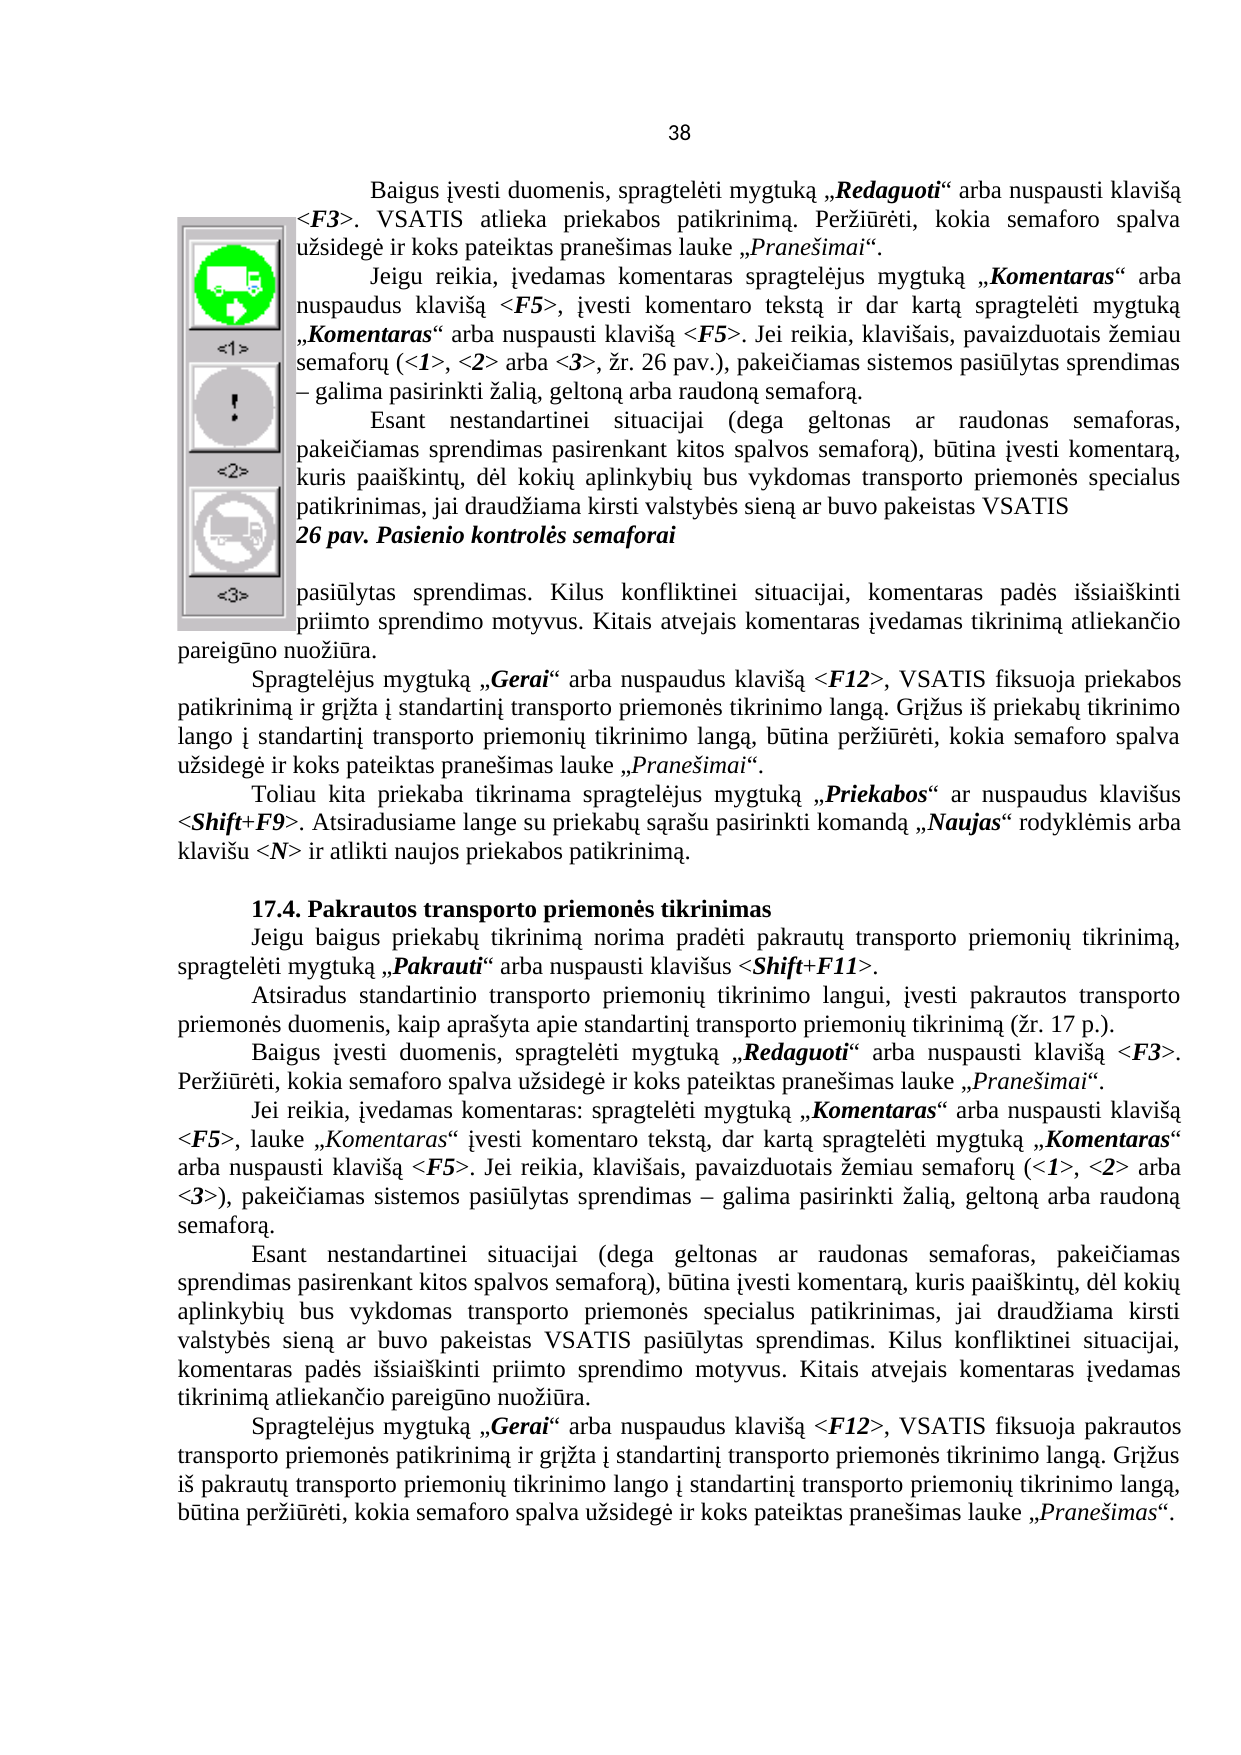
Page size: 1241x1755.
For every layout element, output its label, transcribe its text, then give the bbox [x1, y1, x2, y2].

text Baigus įvesti duomenis, spragtelėti mygtuką „Redaguoti“ arba nuspausti klavišą <F3>. VSATIS atlieka priekabos patikrinimą. Peržiūrėti, kokia semaforo spalva užsidegė ir koks pateiktas pranešimas lauke „Pranešimai“. [177, 175, 1181, 261]
text Spragtelėjus mygtuką „Gerai“ arba nuspaudus klavišą <F12>, VSATIS fiksuoja priekabos patikrinimą ir grįžta į standartinį transporto priemonės tikrinimo langą. Grįžus iš priekabų tikrinimo lango į standartinį transporto priemonių tikrinimo langą, būtina peržiūrėti, kokia semaforo spalva užsidegė ir koks pateiktas pranešimas lauke „Pranešimai“. [177, 664, 1181, 779]
text Esant nestandartinei situacijai (dega geltonas ar raudonas semaforas, pakeičiamas sprendimas pasirenkant kitos spalvos semaforą), būtina įvesti komentarą, kuris paaiškintų, dėl kokių aplinkybių bus vykdomas transporto priemonės specialus patikrinimas, jai draudžiama kirsti valstybės sieną ar buvo pakeistas VSATIS [297, 405, 1181, 520]
text pasiūlytas sprendimas. Kilus konfliktinei situacijai, komentaras padės išsiaiškinti priimto sprendimo motyvus. Kitais atvejais komentaras įvedamas tikrinimą atliekančio pareigūno nuožiūra. [177, 577, 1181, 664]
text Baigus įvesti duomenis, spragtelėti mygtuką „Redaguoti“ arba nuspausti klavišą <F3>. Peržiūrėti, kokia semaforo spalva užsidegė ir koks pateiktas pranešimas lauke „Pranešimai“. [177, 1037, 1181, 1095]
text 26 pav. Pasienio kontrolės semaforai [297, 520, 1181, 549]
text Jeigu baigus priekabų tikrinimą norima pradėti pakrautų transporto priemonių tikrinimą, spragtelėti mygtuką „Pakrauti“ arba nuspausti klavišus <Shift+F11>. [177, 922, 1181, 980]
text Spragtelėjus mygtuką „Gerai“ arba nuspaudus klavišą <F12>, VSATIS fiksuoja pakrautos transporto priemonės patikrinimą ir grįžta į standartinį transporto priemonės tikrinimo langą. Grįžus iš pakrautų transporto priemonių tikrinimo lango į standartinį transporto priemonių tikrinimo langą, būtina peržiūrėti, kokia semaforo spalva užsidegė ir koks pateiktas pranešimas lauke „Pranešimas“. [177, 1411, 1181, 1526]
text Esant nestandartinei situacijai (dega geltonas ar raudonas semaforas, pakeičiamas sprendimas pasirenkant kitos spalvos semaforą), būtina įvesti komentarą, kuris paaiškintų, dėl kokių aplinkybių bus vykdomas transporto priemonės specialus patikrinimas, jai draudžiama kirsti valstybės sieną ar buvo pakeistas VSATIS pasiūlytas sprendimas. Kilus konfliktinei situacijai, komentaras padės išsiaiškinti priimto sprendimo motyvus. Kitais atvejais komentaras įvedamas tikrinimą atliekančio pareigūno nuožiūra. [177, 1239, 1181, 1411]
text Toliau kita priekaba tikrinama spragtelėjus mygtuką „Priekabos“ ar nuspaudus klavišus <Shift+F9>. Atsiradusiame lange su priekabų sąrašu pasirinkti komandą „Naujas“ rodyklėmis arba klavišu <N> ir atlikti naujos priekabos patikrinimą. [177, 779, 1181, 865]
text Jeigu reikia, įvedamas komentaras spragtelėjus mygtuką „Komentaras“ arba nuspaudus klavišą <F5>, įvesti komentaro tekstą ir dar kartą spragtelėti mygtuką „Komentaras“ arba nuspausti klavišą <F5>. Jei reikia, klavišais, pavaizduotais žemiau semaforų (<1>, <2> arba <3>, žr. 26 pav.), pakeičiamas sistemos pasiūlytas sprendimas – galima pasirinkti žalią, geltoną arba raudoną semaforą. [297, 261, 1181, 405]
text Atsiradus standartinio transporto priemonių tikrinimo langui, įvesti pakrautos transporto priemonės duomenis, kaip aprašyta apie standartinį transporto priemonių tikrinimą (žr. 17 p.). [177, 980, 1181, 1037]
text 17.4. Pakrautos transporto priemonės tikrinimas [177, 894, 1181, 922]
text Jei reikia, įvedamas komentaras: spragtelėti mygtuką „Komentaras“ arba nuspausti klavišą <F5>, lauke „Komentaras“ įvesti komentaro tekstą, dar kartą spragtelėti mygtuką „Komentaras“ arba nuspausti klavišą <F5>. Jei reikia, klavišais, pavaizduotais žemiau semaforų (<1>, <2> arba <3>), pakeičiamas sistemos pasiūlytas sprendimas – galima pasirinkti žalią, geltoną arba raudoną semaforą. [177, 1095, 1181, 1239]
